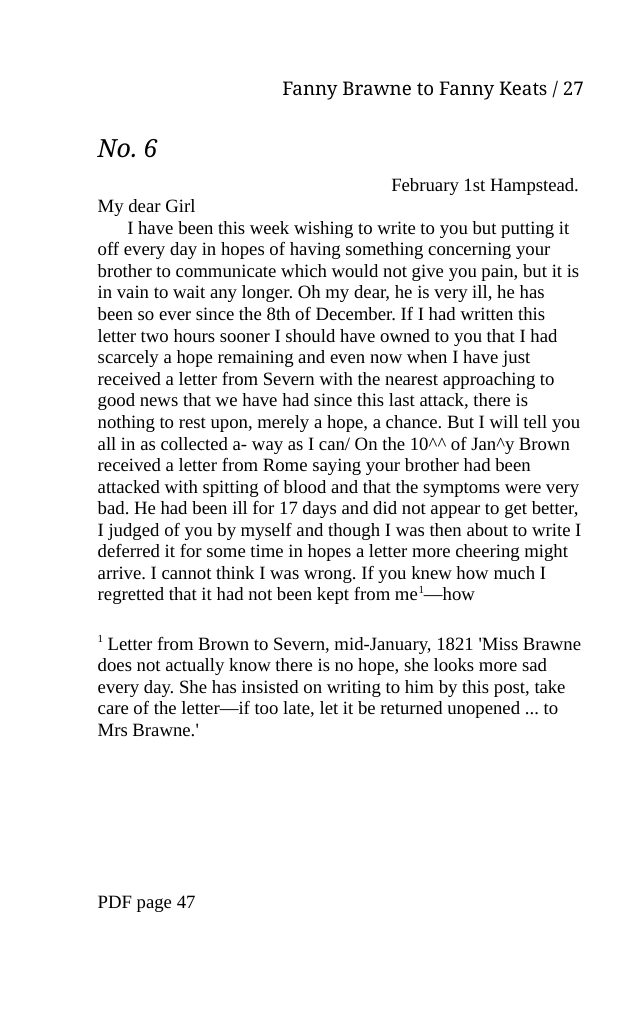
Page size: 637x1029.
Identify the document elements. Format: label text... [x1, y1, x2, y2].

text February 1st Hampstead. [97, 174, 583, 195]
text I have been this week wishing to write to you but putting it off every day in hopes of having something concerning your brother to communicate which would not give you pain, but it is in vain to wait any longer. Oh my dear, he is very ill, he has been so ever since the 8th of December. If I had written this letter two hours sooner I should have owned to you that I had scarcely a hope remaining and even now when I have just received a letter from Severn with the nearest approaching to good news that we have had since this last attack, there is nothing to rest upon, merely a hope, a chance. But I will tell you all in as collected a- way as I can/ On the 10^^ of Jan^y Brown received a letter from Rome saying your brother had been attacked with spitting of blood and that the symptoms were very bad. He had been ill for 17 days and did not appear to get better, I judged of you by myself and though I was then about to write I deferred it for some time in hopes a letter more cheering might arrive. I cannot think I was wrong. If you knew how much I regretted that it had not been kept from me1—how [97, 217, 583, 605]
subtitle No. 6 [97, 131, 583, 165]
text My dear Girl [97, 195, 583, 217]
text 1 Letter from Brown to Severn, mid-January, 1821 'Miss Brawne does not actually know there is no hope, she looks more sad every day. She has insisted on writing to him by this post, take care of the letter—if too late, let it be returned unopened ... to Mrs Brawne.' [97, 632, 583, 740]
text PDF page 47 [97, 891, 583, 913]
